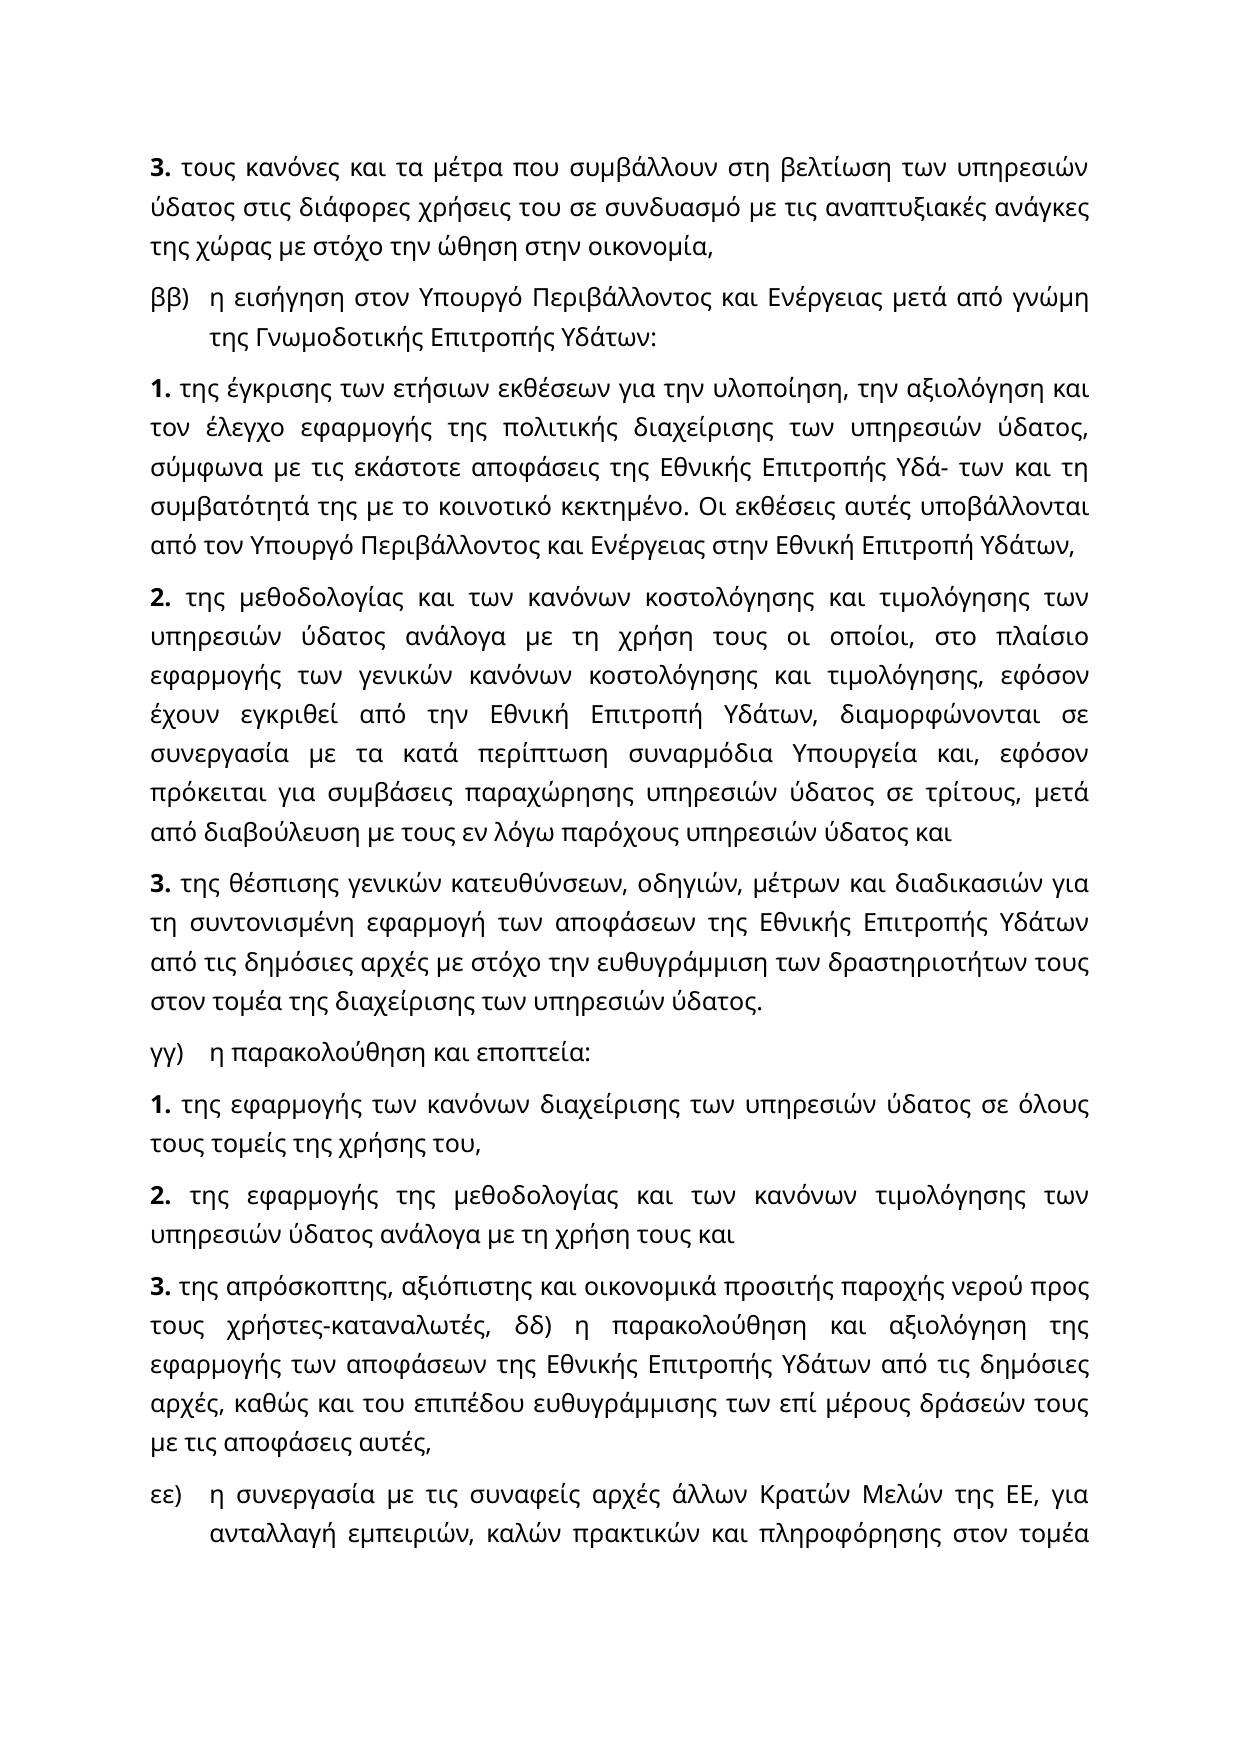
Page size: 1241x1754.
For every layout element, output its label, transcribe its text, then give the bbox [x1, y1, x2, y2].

text 3. της θέσπισης γενικών κατευθύνσεων, οδηγιών, μέτρων και διαδικασιών για τη συντονισμένη εφαρμογή των αποφάσεων της Εθνικής Επιτροπής Υδάτων από τις δημόσιες αρχές με στόχο την ευθυγράμμιση των δραστηριοτήτων τους στον τομέα της διαχείρισης των υπηρεσιών ύδατος. [150, 866, 1090, 1017]
text 3. τους κανόνες και τα μέτρα που συμβάλλουν στη βελτίωση των υπηρεσιών ύδατος στις διάφορες χρήσεις του σε συνδυασμό με τις αναπτυξιακές ανάγκες της χώρας με στόχο την ώθηση στην οικονομία, [150, 150, 1090, 262]
text 3. της απρόσκοπτης, αξιόπιστης και οικονομικά προσιτής παροχής νερού προς τους χρήστες-καταναλωτές, δδ) η παρακολούθηση και αξιολόγηση της εφαρμογής των αποφάσεων της Εθνικής Επιτροπής Υδάτων από τις δημόσιες αρχές, καθώς και του επιπέδου ευθυγράμμισης των επί μέρους δράσεών τους με τις αποφάσεις αυτές, [150, 1268, 1090, 1459]
list εε) η συνεργασία με τις συναφείς αρχές άλλων Κρατών Μελών της ΕΕ, για ανταλλαγή εμπειριών, καλών πρακτικών και πληροφόρησης στον τομέα [150, 1477, 1090, 1550]
text 2. της εφαρμογής της μεθοδολογίας και των κανόνων τιμολόγησης των υπηρεσιών ύδατος ανάλογα με τη χρήση τους και [150, 1177, 1090, 1251]
text 2. της μεθοδολογίας και των κανόνων κοστολόγησης και τιμολόγησης των υπηρεσιών ύδατος ανάλογα με τη χρήση τους οι οποίοι, στο πλαίσιο εφαρμογής των γενικών κανόνων κοστολόγησης και τιμολόγησης, εφόσον έχουν εγκριθεί από την Εθνική Επιτροπή Υδάτων, διαμορφώνονται σε συνεργασία με τα κατά περίπτωση συναρμόδια Υπουργεία και, εφόσον πρόκειται για συμβάσεις παραχώρησης υπηρεσιών ύδατος σε τρίτους, μετά από διαβούλευση με τους εν λόγω παρόχους υπηρεσιών ύδατος και [150, 579, 1090, 848]
text 1. της εφαρμογής των κανόνων διαχείρισης των υπηρεσιών ύδατος σε όλους τους τομείς της χρήσης του, [150, 1087, 1090, 1160]
text 1. της έγκρισης των ετήσιων εκθέσεων για την υλοποίηση, την αξιολόγηση και τον έλεγχο εφαρμογής της πολιτικής διαχείρισης των υπηρεσιών ύδατος, σύμφωνα με τις εκάστοτε αποφάσεις της Εθνικής Επιτροπής Υδά- των και τη συμβατότητά της με το κοινοτικό κεκτημένο. Οι εκθέσεις αυτές υποβάλλονται από τον Υπουργό Περιβάλλοντος και Ενέργειας στην Εθνική Επιτροπή Υδάτων, [150, 371, 1090, 562]
list ββ) η εισήγηση στον Υπουργό Περιβάλλοντος και Ενέργειας μετά από γνώμη της Γνωμοδοτικής Επιτροπής Υδάτων: [150, 280, 1090, 353]
list γγ) η παρακολούθηση και εποπτεία: [150, 1035, 1090, 1069]
